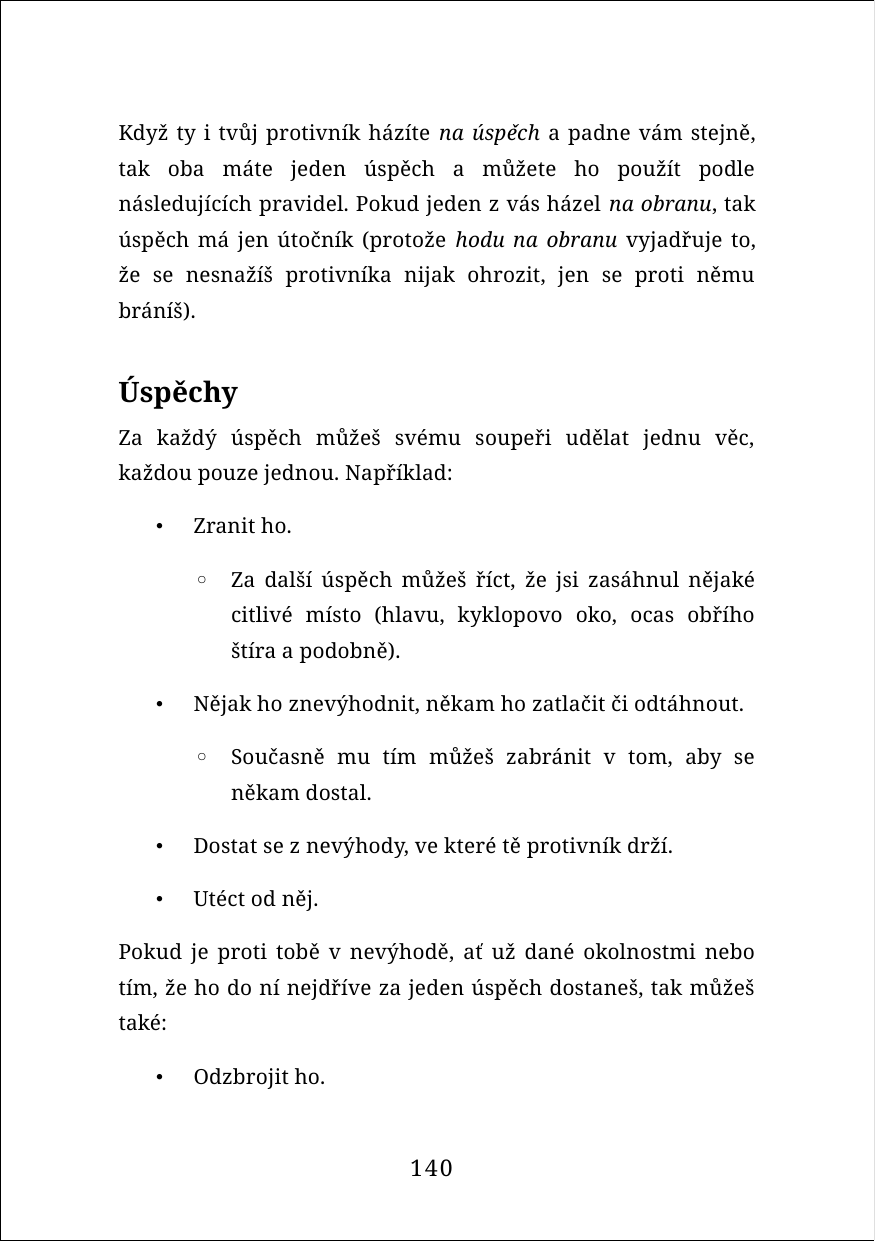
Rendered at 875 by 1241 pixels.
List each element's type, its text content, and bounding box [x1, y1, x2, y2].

list Současně mu tím můžeš zabránit v tom, aby se někam dostal. [193, 742, 756, 806]
list Za další úspěch můžeš říct, že jsi zasáhnul nějaké citlivé místo (hlavu, kyklopovo oko, ocas obřího štíra a podobně). [193, 565, 756, 664]
list Dostat se z nevýhody, ve které tě protivník drží. [156, 831, 756, 859]
list Nějak ho znevýhodnit, někam ho zatlačit či odtáhnout. [156, 689, 756, 717]
text Když ty i tvůj protivník házíte na úspěch a padne vám stejně, tak oba máte jeden úspěch a můžete ho použít podle následujících pravidel. Pokud jeden z vás házel na obranu, tak úspěch má jen útočník (protože hodu na obranu vyjadřuje to, že se nesnažíš protivníka nijak ohrozit, jen se proti němu bráníš). [118, 118, 756, 324]
subtitle Úspěchy [118, 373, 756, 411]
text Pokud je proti tobě v nevýhodě, ať už dané okolnostmi nebo tím, že ho do ní nejdříve za jeden úspěch dostaneš, tak můžeš také: [118, 937, 756, 1037]
list Odzbrojit ho. [156, 1062, 756, 1090]
list Zranit ho. [156, 512, 756, 540]
text Za každý úspěch můžeš svému soupeři udělat jednu věc, každou pouze jednou. Například: [118, 423, 756, 487]
list Utéct od něj. [156, 884, 756, 913]
